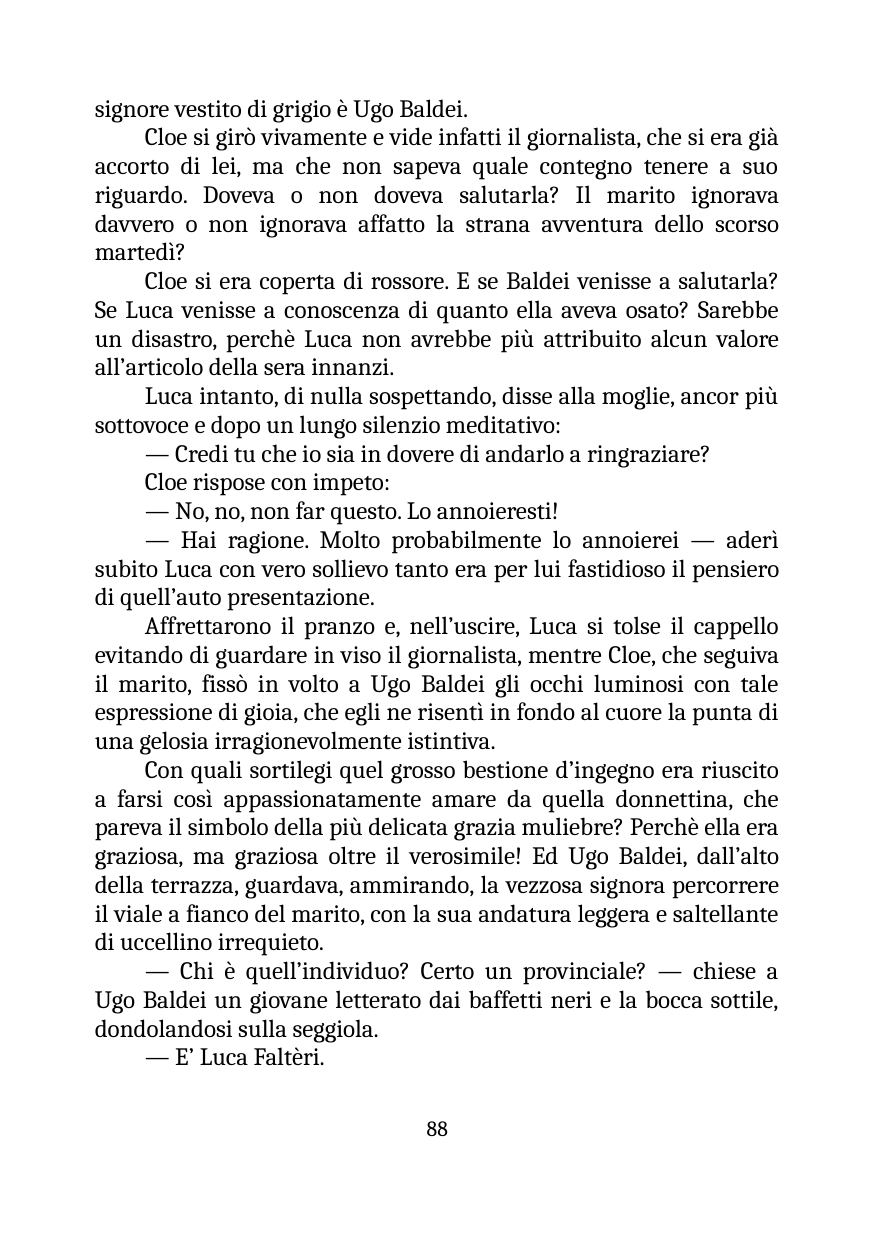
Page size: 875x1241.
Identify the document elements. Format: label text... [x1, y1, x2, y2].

text Con quali sortilegi quel grosso bestione d’ingegno era riuscito a farsi così appassionatamente amare da quella donnettina, che pareva il simbolo della più delicata grazia muliebre? Perchè ella era graziosa, ma graziosa oltre il verosimile! Ed Ugo Baldei, dall’alto della terrazza, guardava, ammirando, la vezzosa signora percorrere il viale a fianco del marito, con la sua andatura leggera e saltellante di uccellino irrequieto. [94, 756, 779, 957]
text — Credi tu che io sia in dovere di andarlo a ringraziare? [94, 439, 779, 468]
text — Chi è quell’individuo? Certo un provinciale? — chiese a Ugo Baldei un giovane letterato dai baffetti neri e la bocca sottile, dondolandosi sulla seggiola. [94, 957, 779, 1043]
text Cloe si girò vivamente e vide infatti il giornalista, che si era già accorto di lei, ma che non sapeva quale contegno tenere a suo riguardo. Doveva o non doveva salutarla? Il marito ignorava davvero o non ignorava affatto la strana avventura dello scorso martedì? [94, 123, 779, 267]
text Cloe rispose con impeto: [94, 468, 779, 497]
text signore vestito di grigio è Ugo Baldei. [94, 94, 779, 123]
text — E’ Luca Faltèri. [94, 1043, 779, 1072]
text Luca intanto, di nulla sospettando, disse alla moglie, ancor più sottovoce e dopo un lungo silenzio meditativo: [94, 382, 779, 439]
text — No, no, non far questo. Lo annoieresti! [94, 497, 779, 526]
text Cloe si era coperta di rossore. E se Baldei venisse a salutarla? Se Luca venisse a conoscenza di quanto ella aveva osato? Sarebbe un disastro, perchè Luca non avrebbe più attribuito alcun valore all’articolo della sera innanzi. [94, 267, 779, 382]
text Affrettarono il pranzo e, nell’uscire, Luca si tolse il cappello evitando di guardare in viso il giornalista, mentre Cloe, che seguiva il marito, fissò in volto a Ugo Baldei gli occhi luminosi con tale espressione di gioia, che egli ne risentì in fondo al cuore la punta di una gelosia irragionevolmente istintiva. [94, 612, 779, 756]
text — Hai ragione. Molto probabilmente lo annoierei — aderì subito Luca con vero sollievo tanto era per lui fastidioso il pensiero di quell’auto presentazione. [94, 526, 779, 612]
